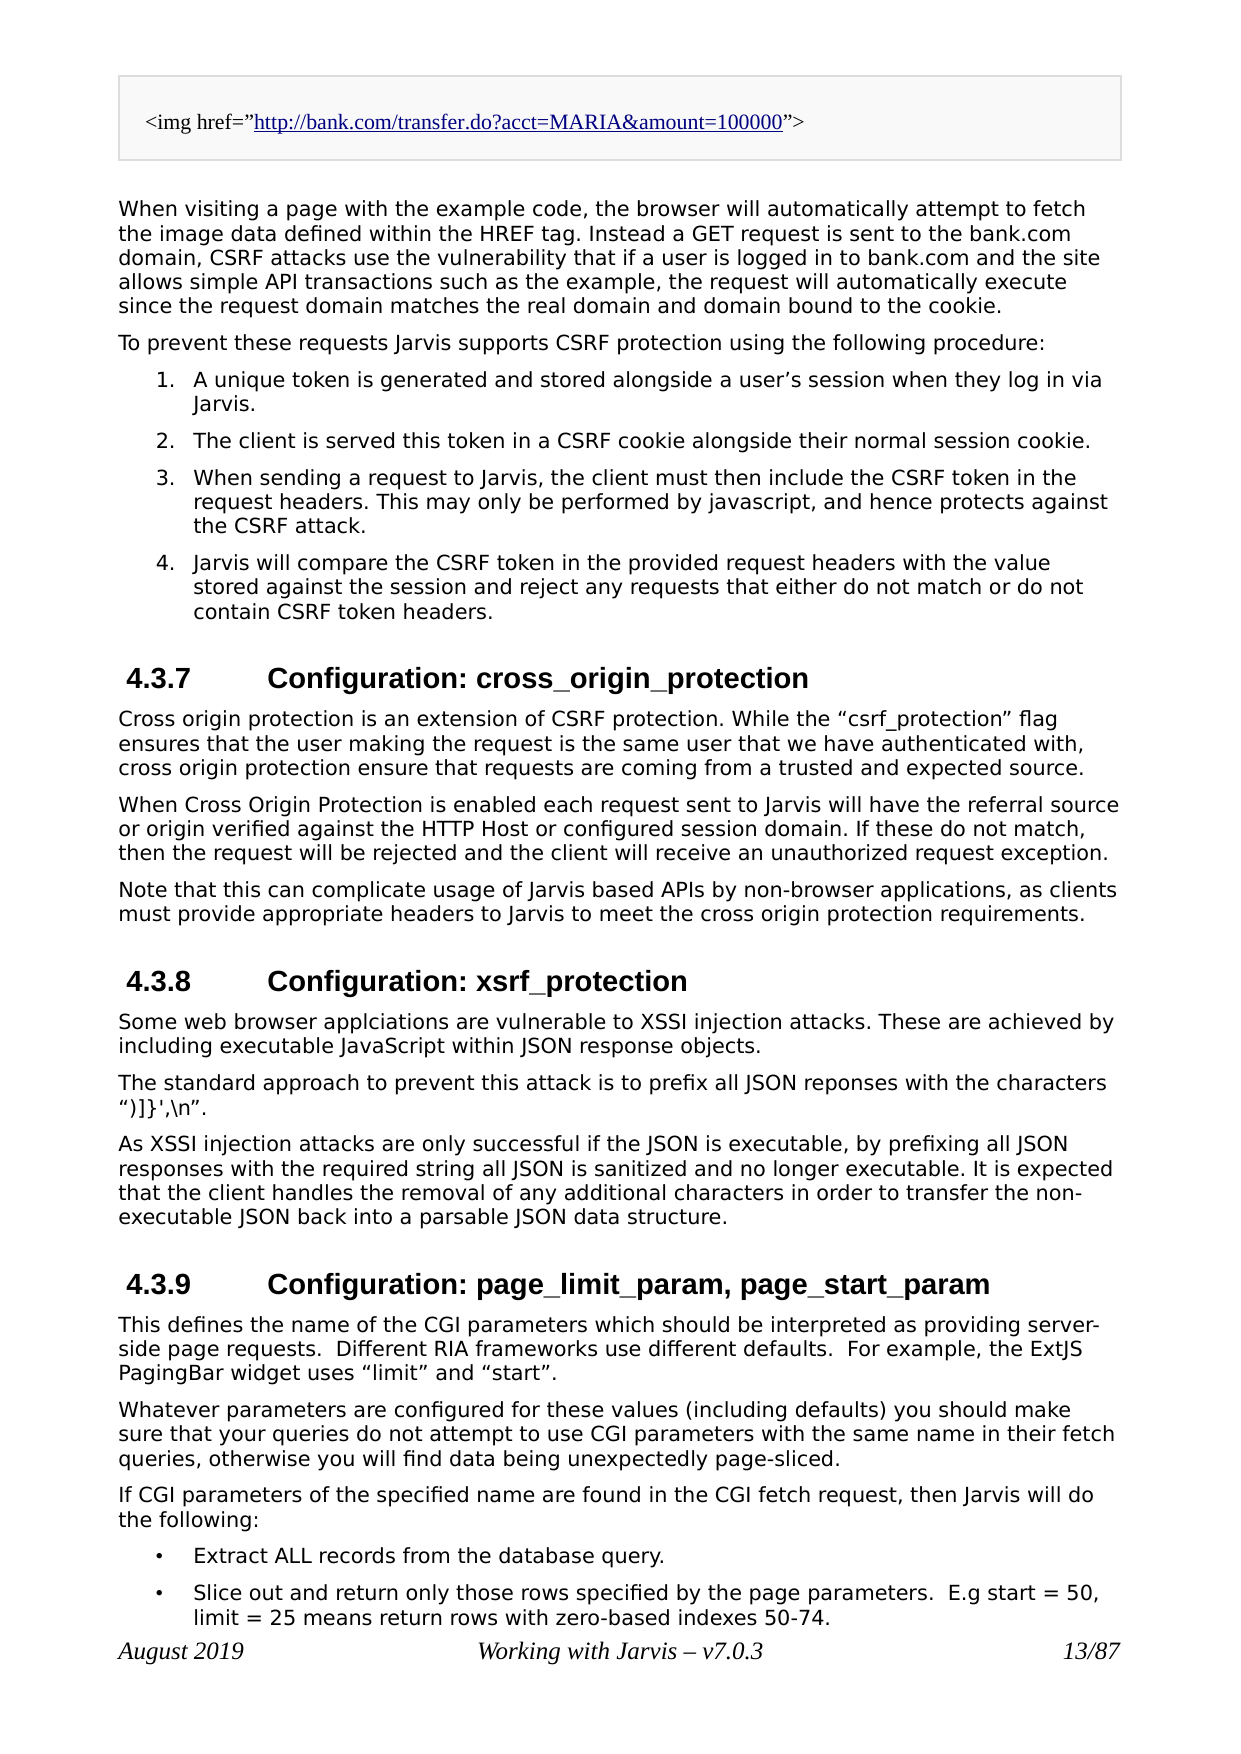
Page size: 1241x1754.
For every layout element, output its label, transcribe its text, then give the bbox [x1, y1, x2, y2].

subtitle Configuration: page_limit_param, page_start_param [118, 1267, 1122, 1300]
text As XSSI injection attacks are only successful if the JSON is executable, by prefixing all JSON responses with the required string all JSON is sanitized and no longer executable. It is expected that the client handles the removal of any additional characters in order to transfer the non-executable JSON back into a parsable JSON data structure. [118, 1132, 1122, 1229]
list Slice out and return only those rows specified by the page parameters. E.g start = 50, limit = 25 means return rows with zero-based indexes 50-74. [156, 1581, 1122, 1630]
list A unique token is generated and stored alongside a user’s session when they log in via Jarvis. [156, 368, 1122, 417]
list When sending a request to Jarvis, the client must then include the CSRF token in the request headers. This may only be performed by javascript, and hence protects against the CSRF attack. [156, 466, 1122, 539]
text Cross origin protection is an extension of CSRF protection. While the “csrf_protection” flag ensures that the user making the request is the same user that we have authenticated with, cross origin protection ensure that requests are coming from a trusted and expected source. [118, 707, 1122, 780]
text Note that this can complicate usage of Jarvis based APIs by non-browser applications, as clients must provide appropriate headers to Jarvis to meet the cross origin protection requirements. [118, 878, 1122, 927]
text The standard approach to prevent this attack is to prefix all JSON reponses with the characters “)]}',\n”. [118, 1071, 1122, 1120]
list The client is served this token in a CSRF cookie alongside their normal session cookie. [156, 429, 1122, 453]
text Whatever parameters are configured for these values (including defaults) you should make sure that your queries do not attempt to use CGI parameters with the same name in their fetch queries, otherwise you will find data being unexpectedly page-sliced. [118, 1398, 1122, 1471]
text When visiting a page with the example code, the browser will automatically attempt to fetch the image data defined within the HREF tag. Instead a GET request is sent to the bank.com domain, CSRF attacks use the vulnerability that if a user is logged in to bank.com and the site allows simple API transactions such as the example, the request will automatically execute since the request domain matches the real domain and domain bound to the cookie. [118, 197, 1122, 319]
subtitle Configuration: xsrf_protection [118, 964, 1122, 998]
list Jarvis will compare the CSRF token in the provided request headers with the value stored against the session and reject any requests that either do not match or do not contain CSRF token headers. [156, 551, 1122, 624]
text If CGI parameters of the specified name are found in the CGI fetch request, then Jarvis will do the following: [118, 1483, 1122, 1532]
text <img href=”http://bank.com/transfer.do?acct=MARIA&amount=100000”> [120, 77, 1120, 159]
list Extract ALL records from the database query. [156, 1544, 1122, 1569]
text To prevent these requests Jarvis supports CSRF protection using the following procedure: [118, 331, 1122, 356]
text When Cross Origin Protection is enabled each request sent to Jarvis will have the referral source or origin verified against the HTTP Host or configured session domain. If these do not match, then the request will be rejected and the client will receive an unauthorized request exception. [118, 793, 1122, 866]
text Some web browser applciations are vulnerable to XSSI injection attacks. These are achieved by including executable JavaScript within JSON response objects. [118, 1010, 1122, 1059]
text This defines the name of the CGI parameters which should be interpreted as providing server-side page requests. Different RIA frameworks use different defaults. For example, the ExtJS PagingBar widget uses “limit” and “start”. [118, 1313, 1122, 1386]
subtitle Configuration: cross_origin_protection [118, 661, 1122, 695]
